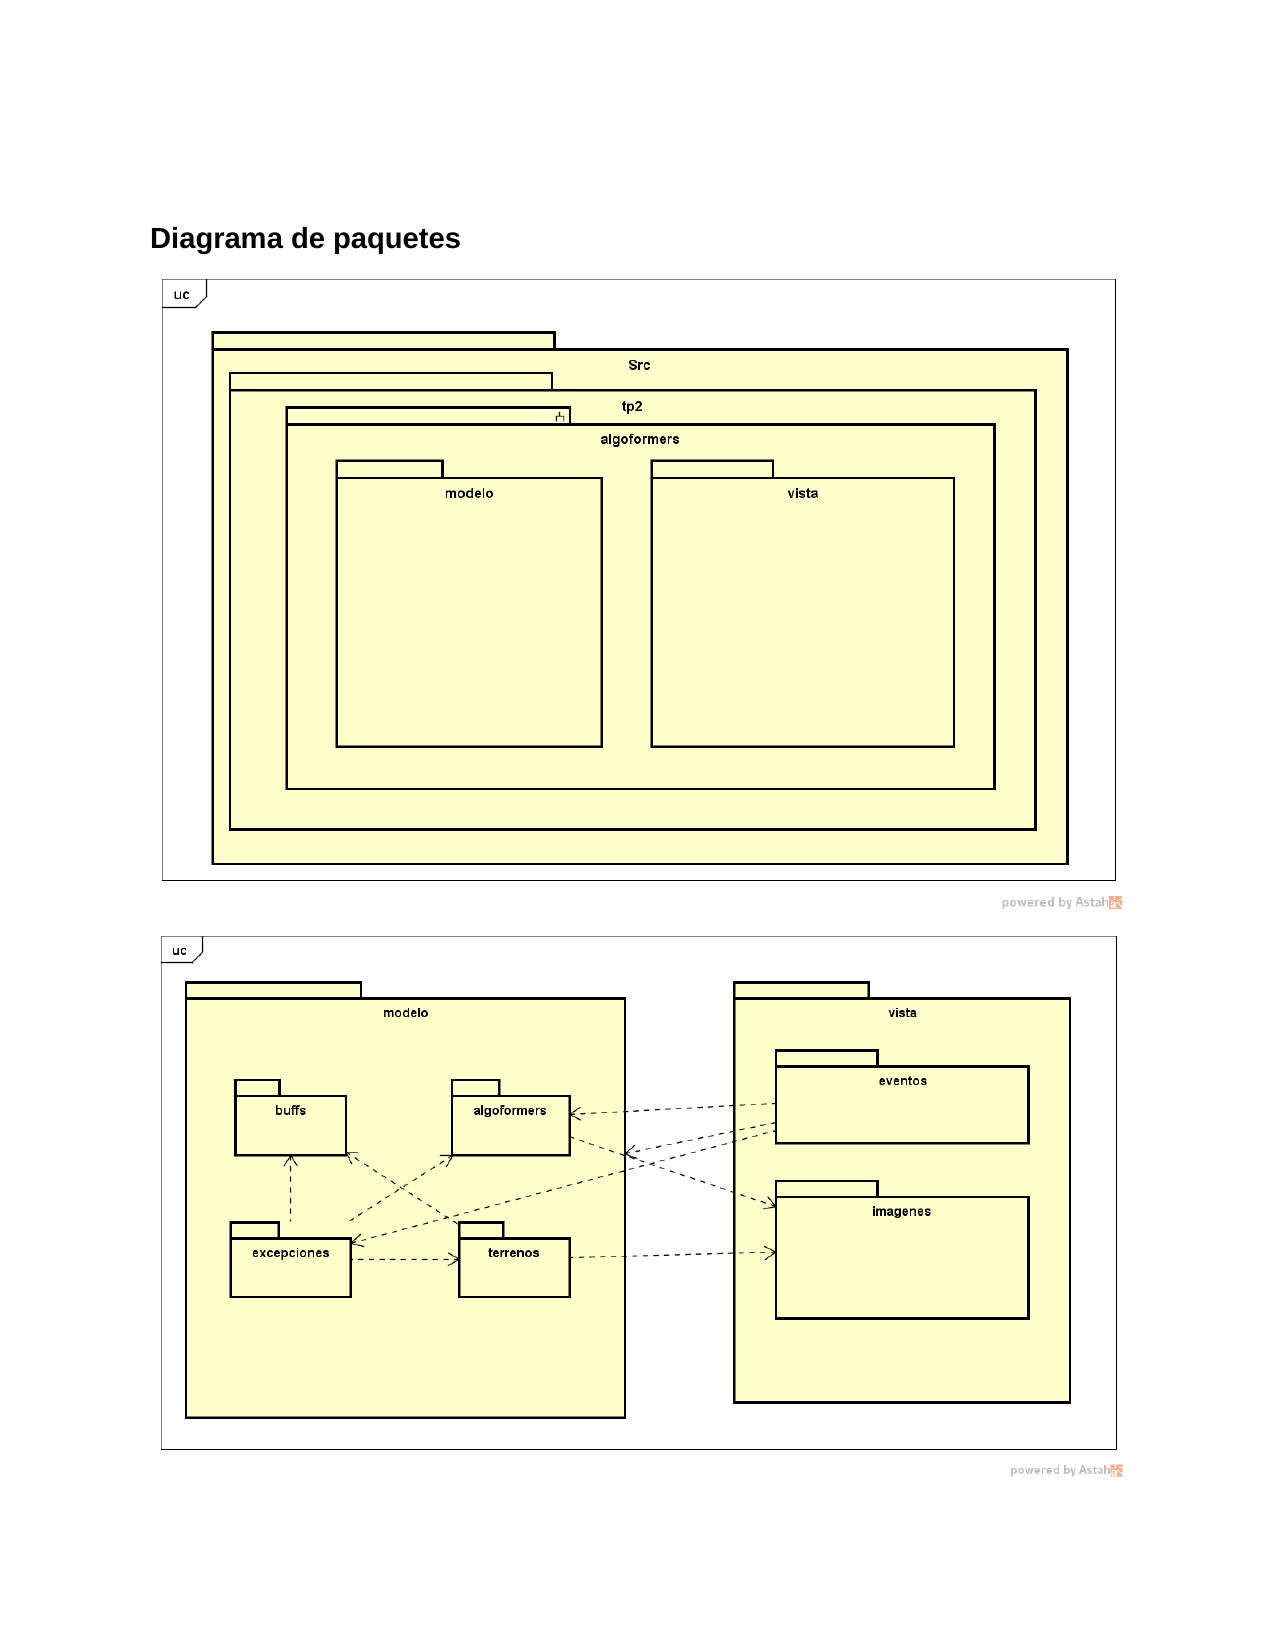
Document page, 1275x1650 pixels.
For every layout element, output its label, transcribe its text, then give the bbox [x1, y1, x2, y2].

text Diagrama de paquetes [150, 221, 1125, 254]
